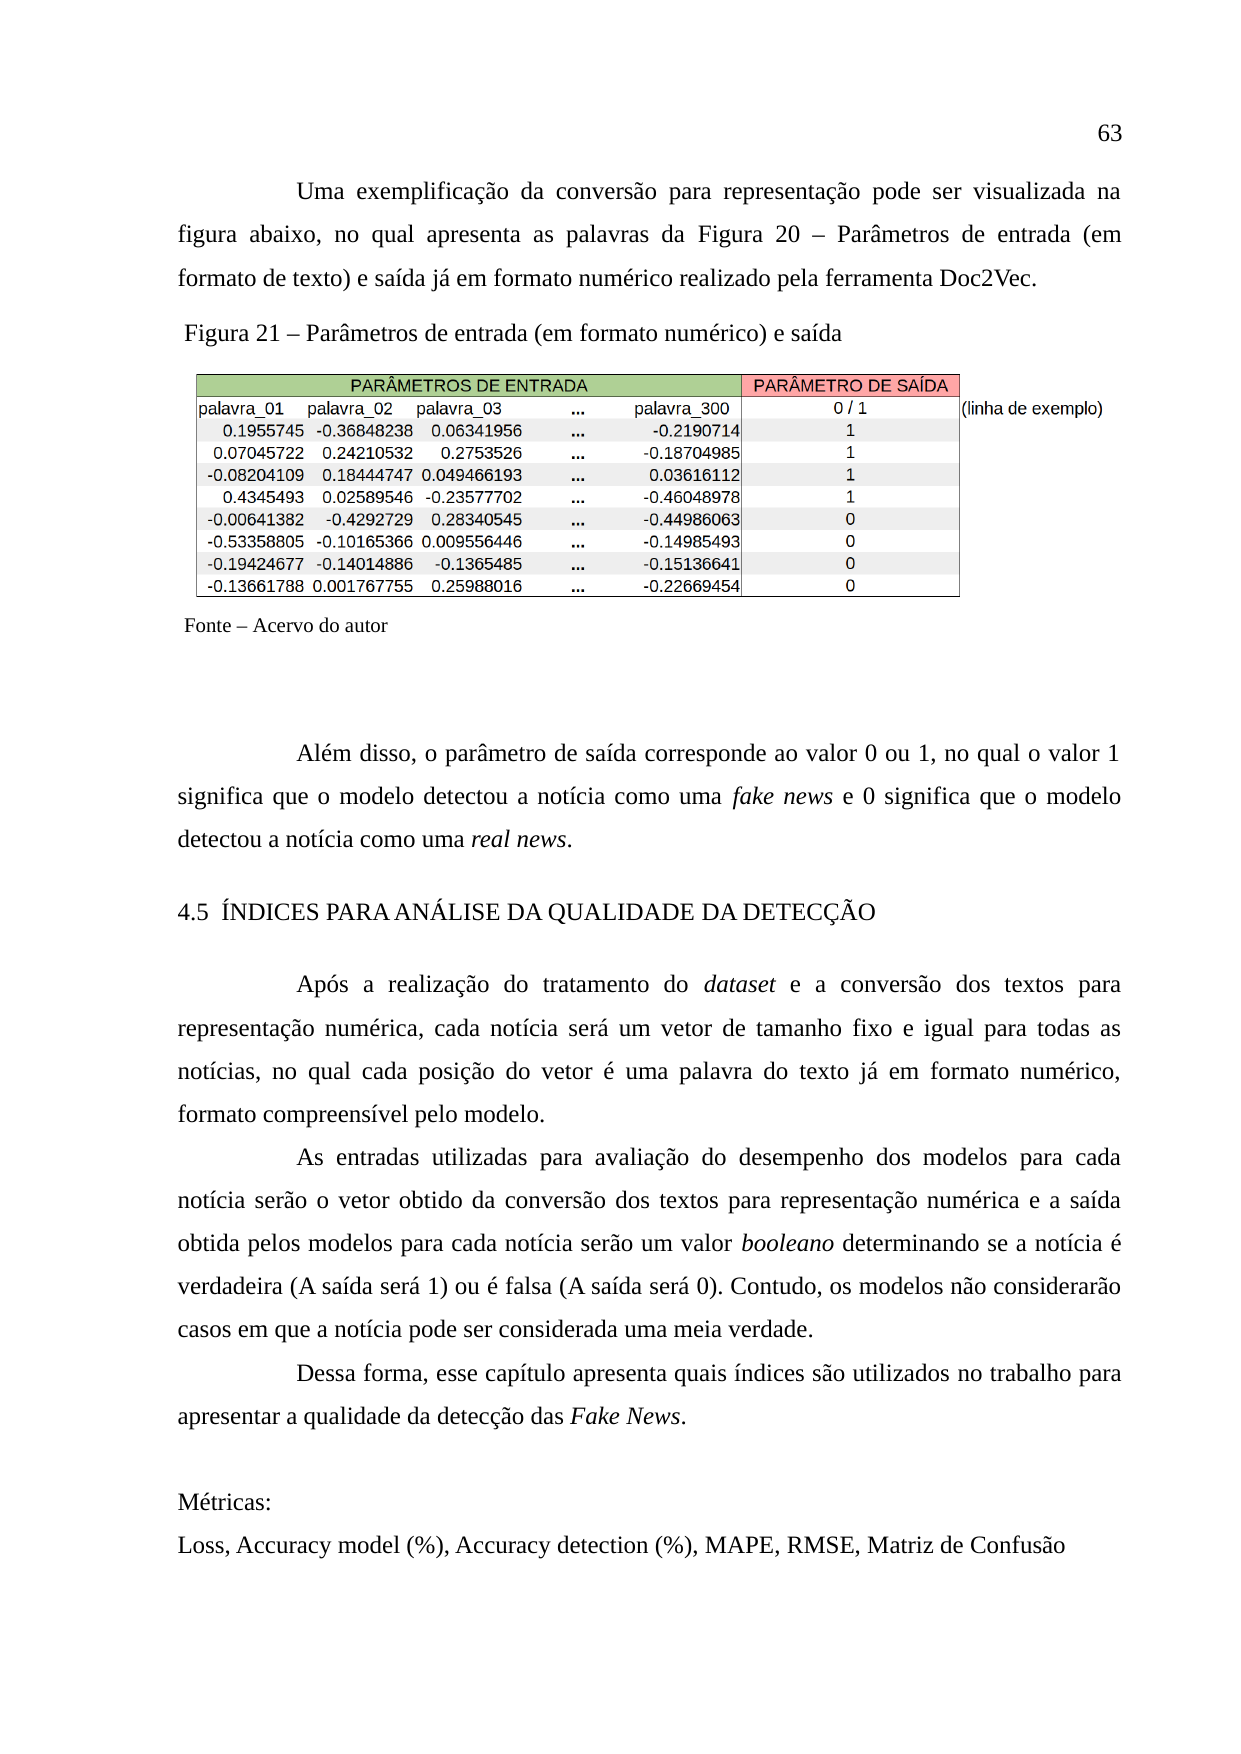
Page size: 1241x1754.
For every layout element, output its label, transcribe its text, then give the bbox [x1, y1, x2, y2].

text Além disso, o parâmetro de saída corresponde ao valor 0 ou 1, no qual o valor 1 significa que o modelo detectou a notícia como uma fake news e 0 significa que o modelo detectou a notícia como uma real news. [177, 738, 1122, 853]
text Métricas: [177, 1487, 1122, 1516]
text Uma exemplificação da conversão para representação pode ser visualizada na figura abaixo, no qual apresenta as palavras da Figura 20 – Parâmetros de entrada (em formato de texto) e saída já em formato numérico realizado pela ferramenta Doc2Vec. [177, 176, 1122, 291]
text Figura 21 – Parâmetros de entrada (em formato numérico) e saída [184, 318, 1115, 347]
text Fonte – Acervo do autor [184, 614, 1115, 637]
picture [183, 359, 1116, 614]
text Loss, Accuracy model (%), Accuracy detection (%), MAPE, RMSE, Matriz de Confusão [177, 1530, 1122, 1559]
subtitle ÍNDICES PARA ANÁLISE DA QUALIDADE DA DETECÇÃO [177, 897, 1122, 926]
text As entradas utilizadas para avaliação do desempenho dos modelos para cada notícia serão o vetor obtido da conversão dos textos para representação numérica e a saída obtida pelos modelos para cada notícia serão um valor booleano determinando se a notícia é verdadeira (A saída será 1) ou é falsa (A saída será 0). Contudo, os modelos não considerarão casos em que a notícia pode ser considerada uma meia verdade. [177, 1142, 1122, 1343]
text Após a realização do tratamento do dataset e a conversão dos textos para representação numérica, cada notícia será um vetor de tamanho fixo e igual para todas as notícias, no qual cada posição do vetor é uma palavra do texto já em formato numérico, formato compreensível pelo modelo. [177, 969, 1122, 1128]
text Dessa forma, esse capítulo apresenta quais índices são utilizados no trabalho para apresentar a qualidade da detecção das Fake News. [177, 1358, 1122, 1429]
